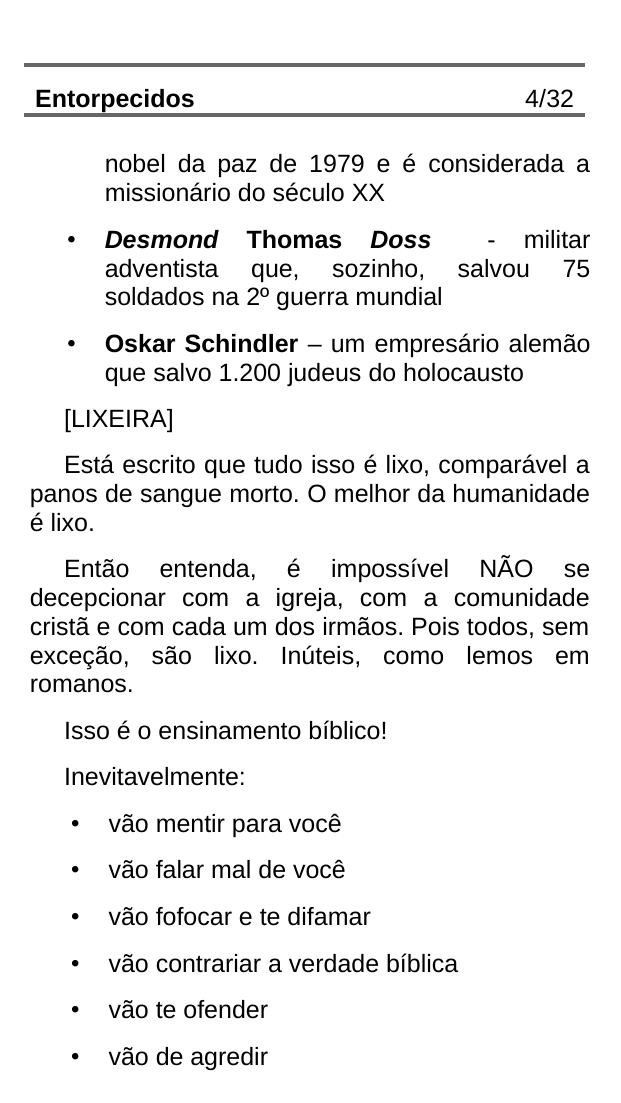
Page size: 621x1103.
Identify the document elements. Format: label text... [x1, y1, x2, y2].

list Desmond Thomas Doss - militar adventista que, sozinho, salvou 75 soldados na 2º guerra mundial [67, 225, 591, 311]
list Inevitavelmente: [29, 762, 591, 791]
list vão mentir para você [71, 809, 591, 838]
list vão fofocar e te difamar [71, 902, 591, 931]
list vão falar mal de você [71, 855, 591, 884]
list Então entenda, é impossível NÃO se decepcionar com a igreja, com a comunidade cristã e com cada um dos irmãos. Pois todos, sem exceção, são lixo. Inúteis, como lemos em romanos. [29, 554, 591, 698]
list vão contrariar a verdade bíblica [71, 948, 591, 977]
list vão de agredir [71, 1042, 591, 1071]
list [LIXEIRA] [29, 404, 591, 433]
list Isso é o ensinamento bíblico! [29, 716, 591, 745]
list vão te ofender [71, 995, 591, 1024]
list Está escrito que tudo isso é lixo, comparável a panos de sangue morto. O melhor da humanidade é lixo. [29, 451, 591, 537]
list nobel da paz de 1979 e é considerada a missionário do século XX [67, 149, 591, 207]
list Oskar Schindler – um empresário alemão que salvo 1.200 judeus do holocausto [67, 329, 591, 386]
